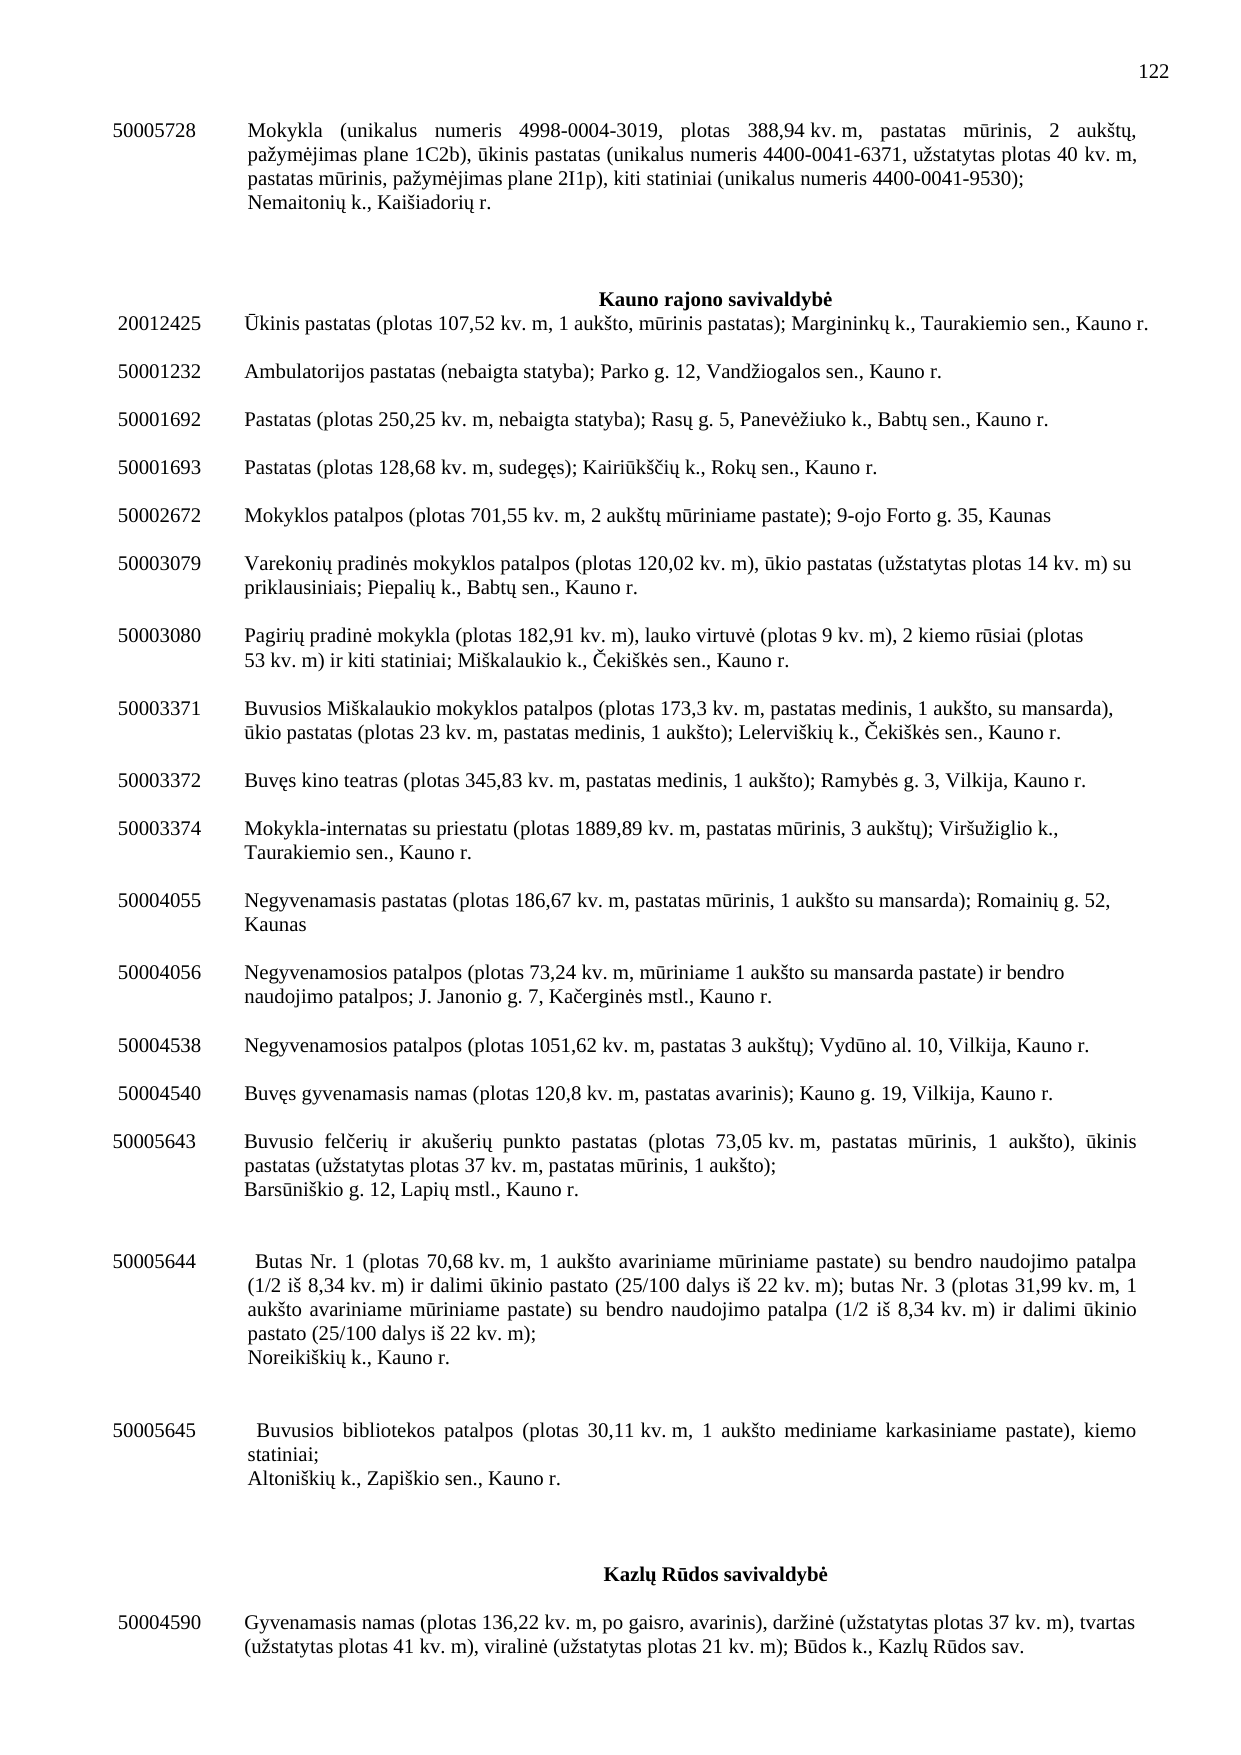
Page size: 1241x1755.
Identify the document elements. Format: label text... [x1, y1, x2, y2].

table_cell [1207, 118, 1240, 238]
table_cell [1163, 960, 1178, 1008]
table_cell [1193, 624, 1198, 672]
table_cell 50004540 [101, 1081, 233, 1105]
table_cell 50001232 [101, 359, 233, 383]
table_cell [1163, 551, 1178, 599]
table_cell [1207, 599, 1240, 623]
table_cell [1178, 1033, 1192, 1057]
table_cell [1193, 1129, 1198, 1225]
table_cell [1198, 936, 1207, 960]
table_cell 50001692 [101, 407, 233, 431]
table_cell [1163, 1129, 1178, 1225]
table_cell [1207, 696, 1240, 744]
table_cell [1207, 1033, 1240, 1057]
table_cell [101, 1562, 233, 1586]
table_cell [1193, 1033, 1198, 1057]
table_cell [1198, 1514, 1207, 1538]
table_cell [1163, 888, 1178, 936]
table_cell Kauno rajono savivaldybė [233, 287, 1198, 311]
table_cell [1163, 1249, 1178, 1393]
table_cell [1198, 1081, 1207, 1105]
table_cell [1198, 1009, 1207, 1032]
table_cell [1198, 311, 1207, 335]
table_cell [1207, 407, 1240, 431]
table_cell [1178, 1418, 1192, 1514]
table_cell [1198, 1586, 1207, 1610]
table_cell [1193, 359, 1198, 383]
table_cell 50003374 [101, 816, 233, 864]
table_cell [1207, 359, 1240, 383]
table_cell [1207, 287, 1240, 311]
table_cell [1207, 1586, 1240, 1610]
table_cell [1193, 455, 1198, 479]
table_cell 50004538 [101, 1033, 233, 1057]
table_cell Mokykla (unikalus numeris 4998-0004-3019, plotas 388,94 kv. m, pastatas mūrinis, 2 aukštų, pažymėjimas plane 1C2b), ūkinis pastatas (unikalus numeris 4400-0041-6371, užstatytas plotas 40 kv. m, pastatas mūrinis, pažymėjimas plane 2I1p), kiti statiniai (unikalus numeris 4400-0041-9530); Nemaitonių k., Kaišiadorių r. [233, 118, 1148, 238]
table_cell [101, 1586, 1198, 1610]
table_cell [1198, 1225, 1207, 1249]
table_cell [1198, 1105, 1207, 1129]
table_cell Buvusios bibliotekos patalpos (plotas 30,11 kv. m, 1 aukšto mediniame karkasiniame pastate), kiemo statiniai; Altoniškių k., Zapiškio sen., Kauno r. [233, 1418, 1148, 1514]
table_cell [1148, 239, 1163, 262]
table_cell [1193, 239, 1198, 262]
table_cell [1163, 407, 1178, 431]
table_cell [1207, 335, 1240, 359]
table_cell [1178, 239, 1192, 262]
table_cell [1178, 455, 1192, 479]
table_cell [101, 936, 1198, 960]
table_cell [1148, 118, 1163, 238]
table_cell [1198, 624, 1207, 672]
table_cell [1198, 1658, 1207, 1682]
table_cell [1178, 696, 1192, 744]
table_cell [1148, 1129, 1163, 1225]
table_cell [1198, 816, 1207, 864]
table_cell [1178, 1081, 1192, 1105]
table_cell [1178, 1249, 1192, 1393]
table_cell [1207, 1129, 1240, 1225]
table_cell [1148, 455, 1163, 479]
table_cell Mokyklos patalpos (plotas 701,55 kv. m, 2 aukštų mūriniame pastate); 9-ojo Forto g. 35, Kaunas [233, 503, 1148, 527]
table_cell Negyvenamosios patalpos (plotas 73,24 kv. m, mūriniame 1 aukšto su mansarda pastate) ir bendro naudojimo patalpos; J. Janonio g. 7, Kačerginės mstl., Kauno r. [233, 960, 1148, 1008]
table_cell [1178, 888, 1192, 936]
table_cell Kazlų Rūdos savivaldybė [233, 1562, 1198, 1586]
table_cell 50002672 [101, 503, 233, 527]
table_cell [1207, 672, 1240, 696]
table_cell [1148, 551, 1163, 599]
table_cell [1198, 696, 1207, 744]
table_cell [1207, 1610, 1240, 1658]
table_cell [101, 1009, 1198, 1032]
table_cell [1198, 1129, 1207, 1225]
table_cell [101, 263, 1198, 287]
table_cell [1198, 744, 1207, 768]
table_cell [1148, 960, 1163, 1008]
table_cell [1207, 455, 1240, 479]
table_cell 50004055 [101, 888, 233, 936]
table_cell Negyvenamosios patalpos (plotas 1051,62 kv. m, pastatas 3 aukštų); Vydūno al. 10, Vilkija, Kauno r. [233, 1033, 1148, 1057]
table_cell [1198, 287, 1207, 311]
table_cell [1207, 1514, 1240, 1538]
table_cell [1198, 1538, 1207, 1562]
table_cell [1178, 1610, 1192, 1658]
table_cell [101, 792, 1198, 816]
table_cell 50005728 [101, 118, 233, 238]
table_cell [1207, 311, 1240, 335]
table_cell [1198, 888, 1207, 936]
table_cell 50005644 [101, 1249, 233, 1393]
table_cell [233, 239, 1148, 262]
table_cell [101, 383, 1198, 407]
table_cell [1207, 1081, 1240, 1105]
table_cell [1193, 407, 1198, 431]
table_cell [101, 599, 1198, 623]
table_cell [1178, 359, 1192, 383]
table_cell [1207, 383, 1240, 407]
table_cell Negyvenamasis pastatas (plotas 186,67 kv. m, pastatas mūrinis, 1 aukšto su mansarda); Romainių g. 52, Kaunas [233, 888, 1148, 936]
table_cell [1207, 239, 1240, 262]
table_cell [1207, 816, 1240, 864]
table_cell [101, 239, 233, 262]
table_cell [101, 672, 1198, 696]
table_cell [1193, 1081, 1198, 1105]
table_cell [1163, 1418, 1178, 1514]
table_cell [1198, 118, 1207, 238]
table_cell [1178, 551, 1192, 599]
table_cell [1207, 1418, 1240, 1514]
table_cell [1178, 118, 1192, 238]
table_cell [1193, 551, 1198, 599]
table_cell [1163, 768, 1178, 792]
table_cell [101, 1658, 1198, 1682]
table_cell 50003080 [101, 624, 233, 672]
table_cell [1207, 768, 1240, 792]
table_cell [1198, 527, 1207, 551]
table_cell [1148, 1249, 1163, 1393]
table_cell Mokykla-internatas su priestatu (plotas 1889,89 kv. m, pastatas mūrinis, 3 aukštų); Viršužiglio k., Taurakiemio sen., Kauno r. [233, 816, 1178, 864]
table_cell [1163, 1081, 1178, 1105]
table_cell [1198, 672, 1207, 696]
table_cell [1163, 503, 1178, 527]
table_cell [101, 1105, 1198, 1129]
table_cell [1198, 1249, 1207, 1393]
table_cell [1207, 503, 1240, 527]
table_cell [1198, 599, 1207, 623]
table_cell [1148, 1033, 1163, 1057]
table_cell [1148, 1418, 1163, 1514]
table_cell Gyvenamasis namas (plotas 136,22 kv. m, po gaisro, avarinis), daržinė (užstatytas plotas 37 kv. m), tvartas (užstatytas plotas 41 kv. m), viralinė (užstatytas plotas 21 kv. m); Būdos k., Kazlų Rūdos sav. [233, 1610, 1148, 1658]
table_cell [1148, 1610, 1163, 1658]
table_cell Buvęs gyvenamasis namas (plotas 120,8 kv. m, pastatas avarinis); Kauno g. 19, Vilkija, Kauno r. [233, 1081, 1148, 1105]
table_cell [101, 479, 1198, 503]
table_cell [1198, 1033, 1207, 1057]
table_cell [1163, 624, 1178, 672]
table_cell [1207, 1562, 1240, 1586]
table_cell [1178, 407, 1192, 431]
table_cell Pagirių pradinė mokykla (plotas 182,91 kv. m), lauko virtuvė (plotas 9 kv. m), 2 kiemo rūsiai (plotas 53 kv. m) ir kiti statiniai; Miškalaukio k., Čekiškės sen., Kauno r. [233, 624, 1148, 672]
table_cell [1148, 696, 1163, 744]
table_cell Buvęs kino teatras (plotas 345,83 kv. m, pastatas medinis, 1 aukšto); Ramybės g. 3, Vilkija, Kauno r. [233, 768, 1148, 792]
table_cell [101, 1514, 1198, 1538]
table_cell [1198, 960, 1207, 1008]
table_cell [1198, 455, 1207, 479]
table_cell [1198, 239, 1207, 262]
table_cell [1163, 118, 1178, 238]
table_cell [1178, 311, 1192, 335]
table_cell [1198, 359, 1207, 383]
table_cell [1207, 1057, 1240, 1081]
table_cell [1193, 768, 1198, 792]
table_cell [1198, 263, 1207, 287]
table_cell 50004590 [101, 1610, 233, 1658]
table_cell [1198, 383, 1207, 407]
table_cell [1163, 239, 1178, 262]
table_cell [1198, 864, 1207, 888]
table_cell 20012425 [101, 311, 233, 335]
table_cell Buvusio felčerių ir akušerių punkto pastatas (plotas 73,05 kv. m, pastatas mūrinis, 1 aukšto), ūkinis pastatas (užstatytas plotas 37 kv. m, pastatas mūrinis, 1 aukšto); Barsūniškio g. 12, Lapių mstl., Kauno r. [233, 1129, 1148, 1225]
table_cell [1207, 936, 1240, 960]
table_cell [1198, 1610, 1207, 1658]
table_cell [1207, 960, 1240, 1008]
table_cell [1193, 1249, 1198, 1393]
table_cell [1178, 624, 1192, 672]
table_cell [1207, 431, 1240, 455]
table_cell [101, 864, 1198, 888]
table_cell [1178, 1129, 1192, 1225]
table_cell Pastatas (plotas 128,68 kv. m, sudegęs); Kairiūkščių k., Rokų sen., Kauno r. [233, 455, 1148, 479]
table_cell 50005645 [101, 1418, 233, 1514]
table_cell [1148, 407, 1163, 431]
table_cell [1198, 551, 1207, 599]
table_cell [1178, 503, 1192, 527]
table_cell [1207, 1225, 1240, 1249]
table_cell [1148, 503, 1163, 527]
table_cell [1163, 696, 1178, 744]
table_cell 50001693 [101, 455, 233, 479]
table_cell Varekonių pradinės mokyklos patalpos (plotas 120,02 kv. m), ūkio pastatas (užstatytas plotas 14 kv. m) su priklausiniais; Piepalių k., Babtų sen., Kauno r. [233, 551, 1148, 599]
table_cell [1193, 960, 1198, 1008]
table_cell [1207, 864, 1240, 888]
table_cell [1178, 960, 1192, 1008]
table_cell [1198, 792, 1207, 816]
table_cell [101, 1225, 1198, 1249]
table_cell [1193, 888, 1198, 936]
table_cell [1193, 311, 1198, 335]
table_cell [101, 1394, 1198, 1417]
table_cell [101, 287, 233, 311]
table_cell [1207, 551, 1240, 599]
table_cell Buvusios Miškalaukio mokyklos patalpos (plotas 173,3 kv. m, pastatas medinis, 1 aukšto, su mansarda), ūkio pastatas (plotas 23 kv. m, pastatas medinis, 1 aukšto); Lelerviškių k., Čekiškės sen., Kauno r. [233, 696, 1148, 744]
table_cell [1163, 1610, 1178, 1658]
table_cell [1207, 1249, 1240, 1393]
table_cell [1193, 696, 1198, 744]
table_cell [1207, 1658, 1240, 1682]
table_cell [1178, 768, 1192, 792]
table_cell [1207, 263, 1240, 287]
table_cell [1207, 1538, 1240, 1562]
table_cell [1198, 431, 1207, 455]
table_cell [1193, 816, 1198, 864]
table_cell [101, 431, 1198, 455]
table_cell Ūkinis pastatas (plotas 107,52 kv. m, 1 aukšto, mūrinis pastatas); Margininkų k., Taurakiemio sen., Kauno r. [233, 311, 1178, 335]
table_cell [1198, 768, 1207, 792]
table_cell 50005643 [101, 1129, 233, 1225]
table_cell [1148, 1081, 1163, 1105]
table_cell [1198, 335, 1207, 359]
table_cell [1193, 503, 1198, 527]
table_cell [1207, 792, 1240, 816]
table_cell [1207, 888, 1240, 936]
table_cell [1198, 503, 1207, 527]
table_cell [1207, 1394, 1240, 1417]
table_cell [1207, 1105, 1240, 1129]
table_cell [1148, 888, 1163, 936]
table_cell [1198, 479, 1207, 503]
table_cell [101, 744, 1198, 768]
table_cell [101, 527, 1198, 551]
table_cell [1207, 527, 1240, 551]
table_cell [101, 1538, 1198, 1562]
table_cell [1193, 1610, 1198, 1658]
table_cell [1207, 624, 1240, 672]
table_cell 50003371 [101, 696, 233, 744]
table_cell 50003079 [101, 551, 233, 599]
table_cell [1198, 407, 1207, 431]
table_cell [1163, 1033, 1178, 1057]
table_cell [101, 1057, 1198, 1081]
table_cell Butas Nr. 1 (plotas 70,68 kv. m, 1 aukšto avariniame mūriniame pastate) su bendro naudojimo patalpa (1/2 iš 8,34 kv. m) ir dalimi ūkinio pastato (25/100 dalys iš 22 kv. m); butas Nr. 3 (plotas 31,99 kv. m, 1 aukšto avariniame mūriniame pastate) su bendro naudojimo patalpa (1/2 iš 8,34 kv. m) ir dalimi ūkinio pastato (25/100 dalys iš 22 kv. m); Noreikiškių k., Kauno r. [233, 1249, 1148, 1393]
table_cell [1148, 359, 1163, 383]
table_cell [1193, 118, 1198, 238]
table_cell [1148, 624, 1163, 672]
table_cell [1163, 359, 1178, 383]
table_cell [1207, 1009, 1240, 1032]
table_cell [1193, 1418, 1198, 1514]
table_cell [1148, 768, 1163, 792]
table_cell [1198, 1394, 1207, 1417]
table_cell 50004056 [101, 960, 233, 1008]
table_cell [1198, 1418, 1207, 1514]
table_cell [1163, 455, 1178, 479]
table_cell [1198, 1057, 1207, 1081]
table_cell [1198, 1562, 1207, 1586]
table_cell [1207, 744, 1240, 768]
table_cell Ambulatorijos pastatas (nebaigta statyba); Parko g. 12, Vandžiogalos sen., Kauno r. [233, 359, 1148, 383]
table_cell [1207, 479, 1240, 503]
table_cell Pastatas (plotas 250,25 kv. m, nebaigta statyba); Rasų g. 5, Panevėžiuko k., Babtų sen., Kauno r. [233, 407, 1148, 431]
table_cell [1178, 816, 1192, 864]
table_cell [101, 335, 1198, 359]
table_cell 50003372 [101, 768, 233, 792]
